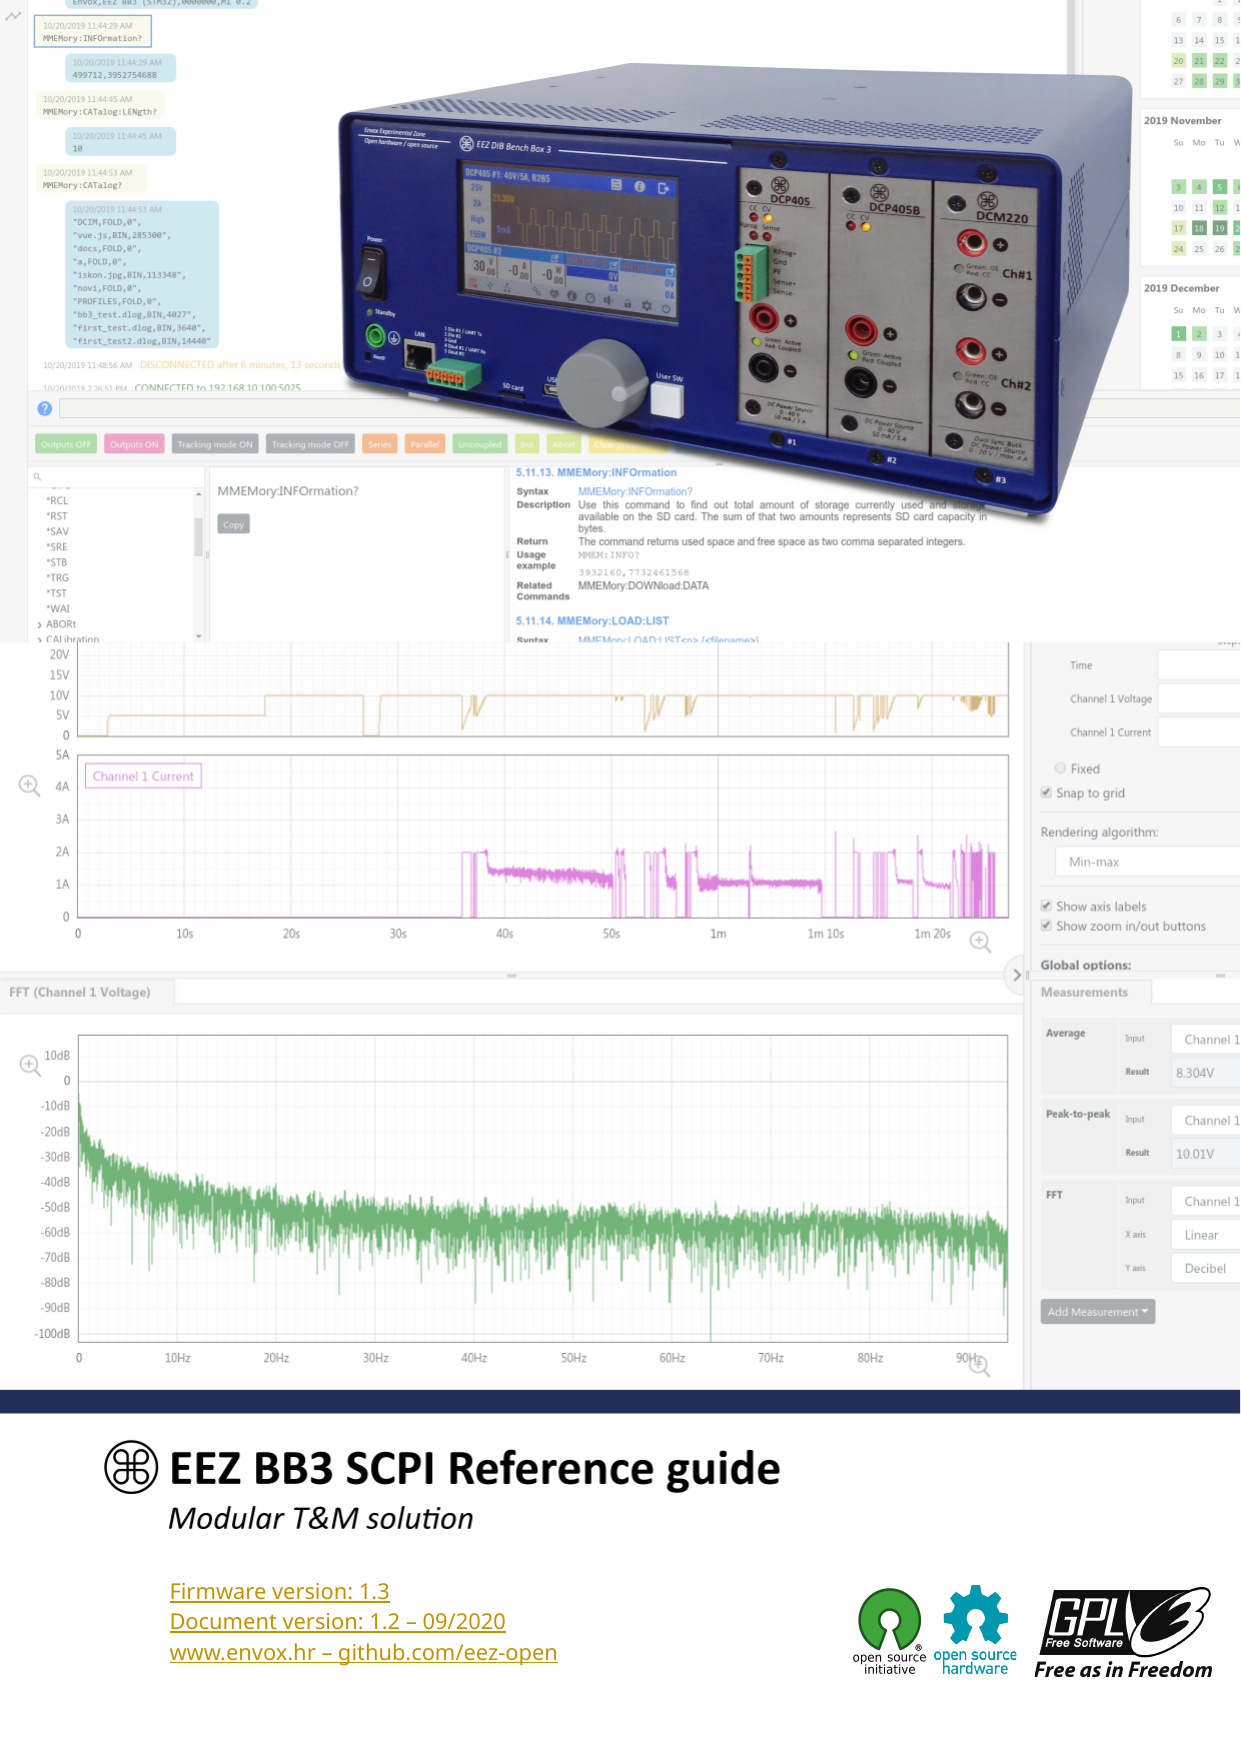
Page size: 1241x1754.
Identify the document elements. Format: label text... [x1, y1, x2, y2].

table_header [841, 1580, 928, 1712]
table_header Firmware version: 1.3 Document version: 1.2 – 09/2020 www.envox.hr – github.com/eez-open [164, 1580, 841, 1712]
picture [1034, 1587, 1212, 1677]
picture [934, 1585, 1017, 1674]
table_header [0, 1580, 163, 1712]
table_header [929, 1580, 1025, 1712]
table_header [1025, 1580, 1240, 1712]
picture [851, 1587, 928, 1676]
picture [0, 0, 1241, 1562]
